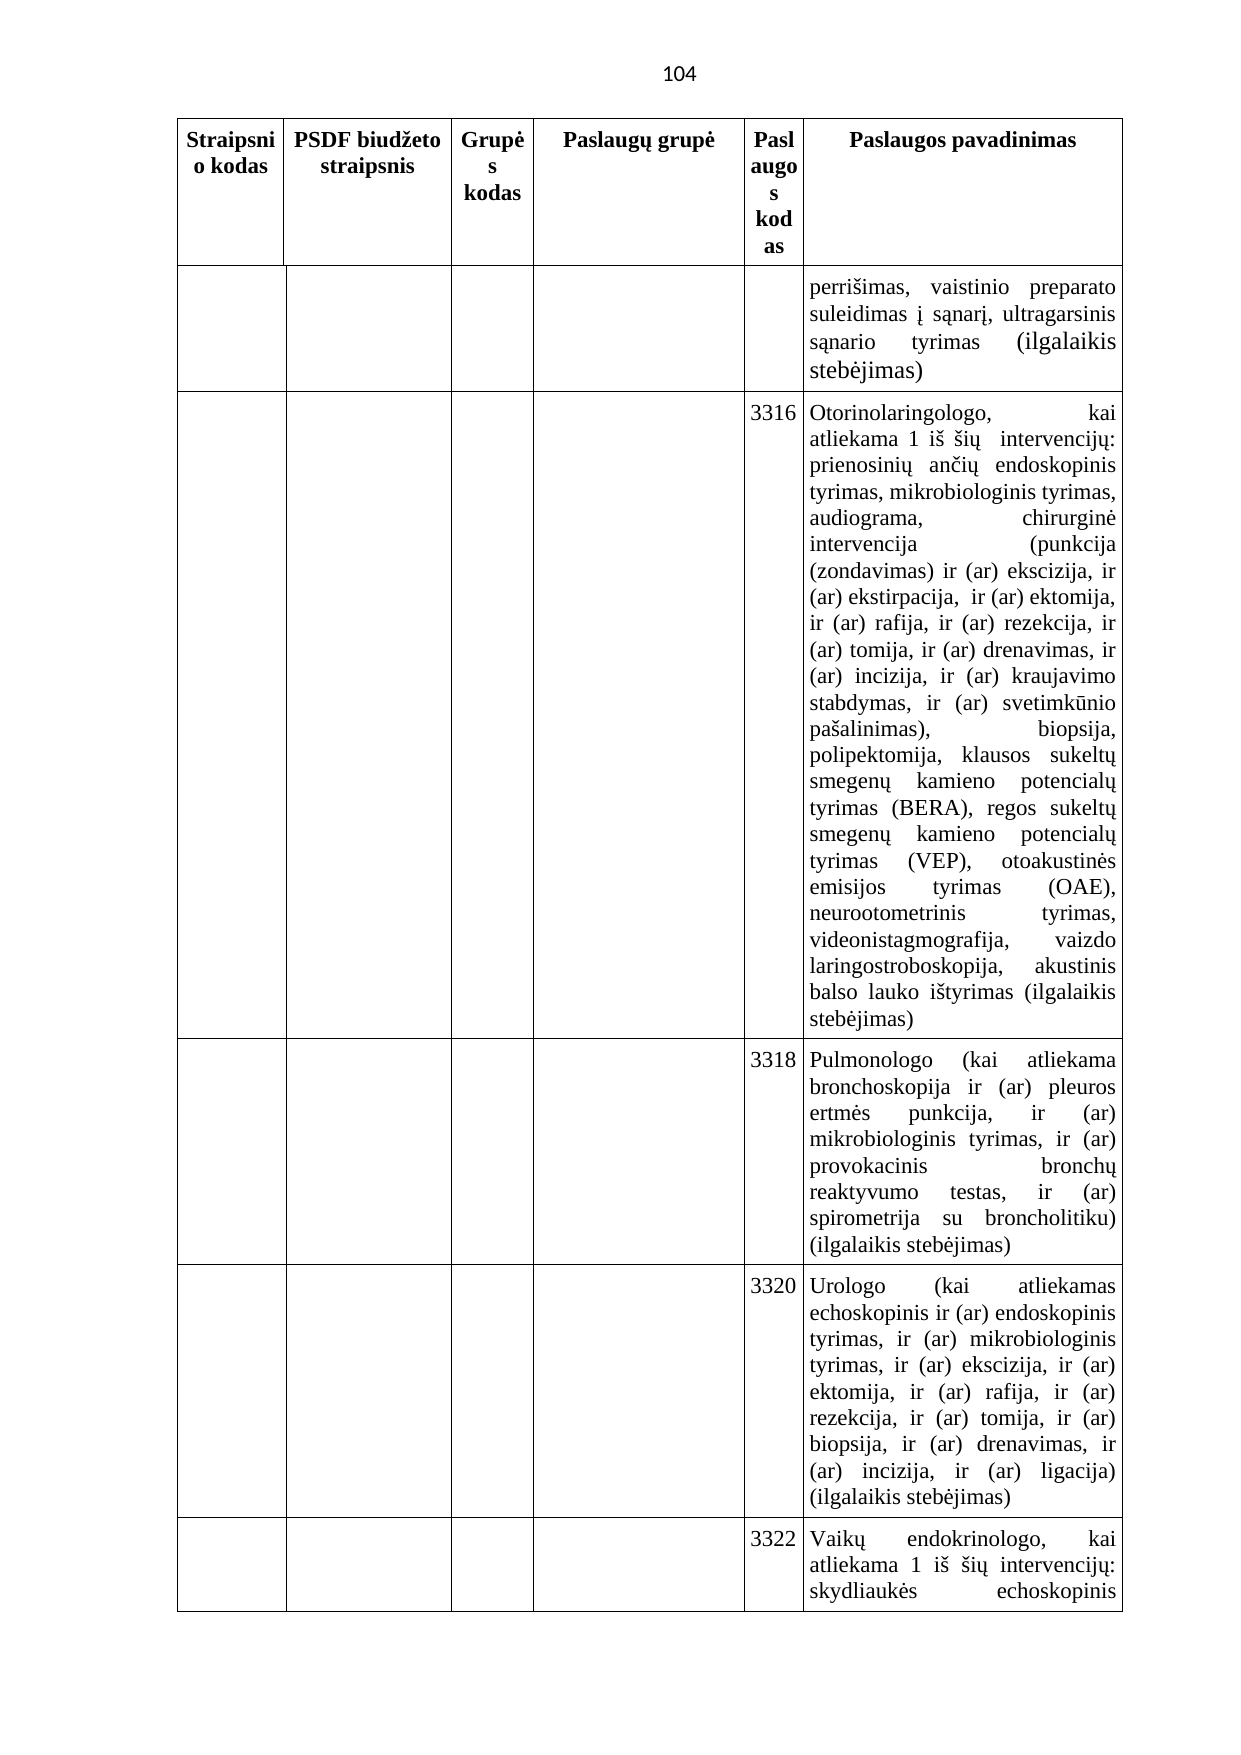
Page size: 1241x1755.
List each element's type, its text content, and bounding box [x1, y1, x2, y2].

table_header Straipsnio kodas [178, 119, 283, 265]
table_cell Urologo (kai atliekamas echoskopinis ir (ar) endoskopinis tyrimas, ir (ar) mikrobiologinis tyrimas, ir (ar) ekscizija, ir (ar) ektomija, ir (ar) rafija, ir (ar) rezekcija, ir (ar) tomija, ir (ar) biopsija, ir (ar) drenavimas, ir (ar) incizija, ir (ar) ligacija) (ilgalaikis stebėjimas) [804, 1265, 1122, 1517]
table_cell 3322 [745, 1518, 803, 1611]
table_cell [534, 392, 744, 1038]
table_cell [452, 266, 533, 391]
table_cell perrišimas, vaistinio preparato suleidimas į sąnarį, ultragarsinis sąnario tyrimas (ilgalaikis stebėjimas) [804, 266, 1122, 391]
table_cell [452, 1265, 533, 1517]
table_cell [287, 266, 451, 391]
table_cell [534, 1518, 744, 1611]
table_cell [178, 1039, 286, 1264]
table_cell [534, 266, 744, 391]
table_header Paslaugos kodas [745, 119, 803, 265]
table_header Grupės kodas [452, 119, 533, 265]
table_header Paslaugų grupė [534, 119, 744, 265]
table_cell [287, 1265, 451, 1517]
table_header Paslaugos pavadinimas [804, 119, 1122, 265]
table_cell [178, 392, 286, 1038]
table_cell [287, 1518, 451, 1611]
table_cell [534, 1039, 744, 1264]
table_cell [452, 1518, 533, 1611]
table_cell Otorinolaringologo, kai atliekama 1 iš šių intervencijų: prienosinių ančių endoskopinis tyrimas, mikrobiologinis tyrimas, audiograma, chirurginė intervencija (punkcija (zondavimas) ir (ar) ekscizija, ir (ar) ekstirpacija, ir (ar) ektomija, ir (ar) rafija, ir (ar) rezekcija, ir (ar) tomija, ir (ar) drenavimas, ir (ar) incizija, ir (ar) kraujavimo stabdymas, ir (ar) svetimkūnio pašalinimas), biopsija, polipektomija, klausos sukeltų smegenų kamieno potencialų tyrimas (BERA), regos sukeltų smegenų kamieno potencialų tyrimas (VEP), otoakustinės emisijos tyrimas (OAE), neurootometrinis tyrimas, videonistagmografija, vaizdo laringostroboskopija, akustinis balso lauko ištyrimas (ilgalaikis stebėjimas) [804, 392, 1122, 1038]
table_cell [452, 1039, 533, 1264]
table_cell Pulmonologo (kai atliekama bronchoskopija ir (ar) pleuros ertmės punkcija, ir (ar) mikrobiologinis tyrimas, ir (ar) provokacinis bronchų reaktyvumo testas, ir (ar) spirometrija su broncholitiku) (ilgalaikis stebėjimas) [804, 1039, 1122, 1264]
table_cell [178, 266, 286, 391]
table_cell [452, 392, 533, 1038]
table_cell 3320 [745, 1265, 803, 1517]
table_header PSDF biudžeto straipsnis [284, 119, 451, 265]
table_cell [178, 1518, 286, 1611]
table_cell [178, 1265, 286, 1517]
table_cell [534, 1265, 744, 1517]
table_cell 3316 [745, 392, 803, 1038]
table_cell [745, 266, 803, 391]
table_cell [287, 392, 451, 1038]
table_cell 3318 [745, 1039, 803, 1264]
table_cell [287, 1039, 451, 1264]
table_cell Vaikų endokrinologo, kai atliekama 1 iš šių intervencijų: skydliaukės echoskopinis [804, 1518, 1122, 1611]
